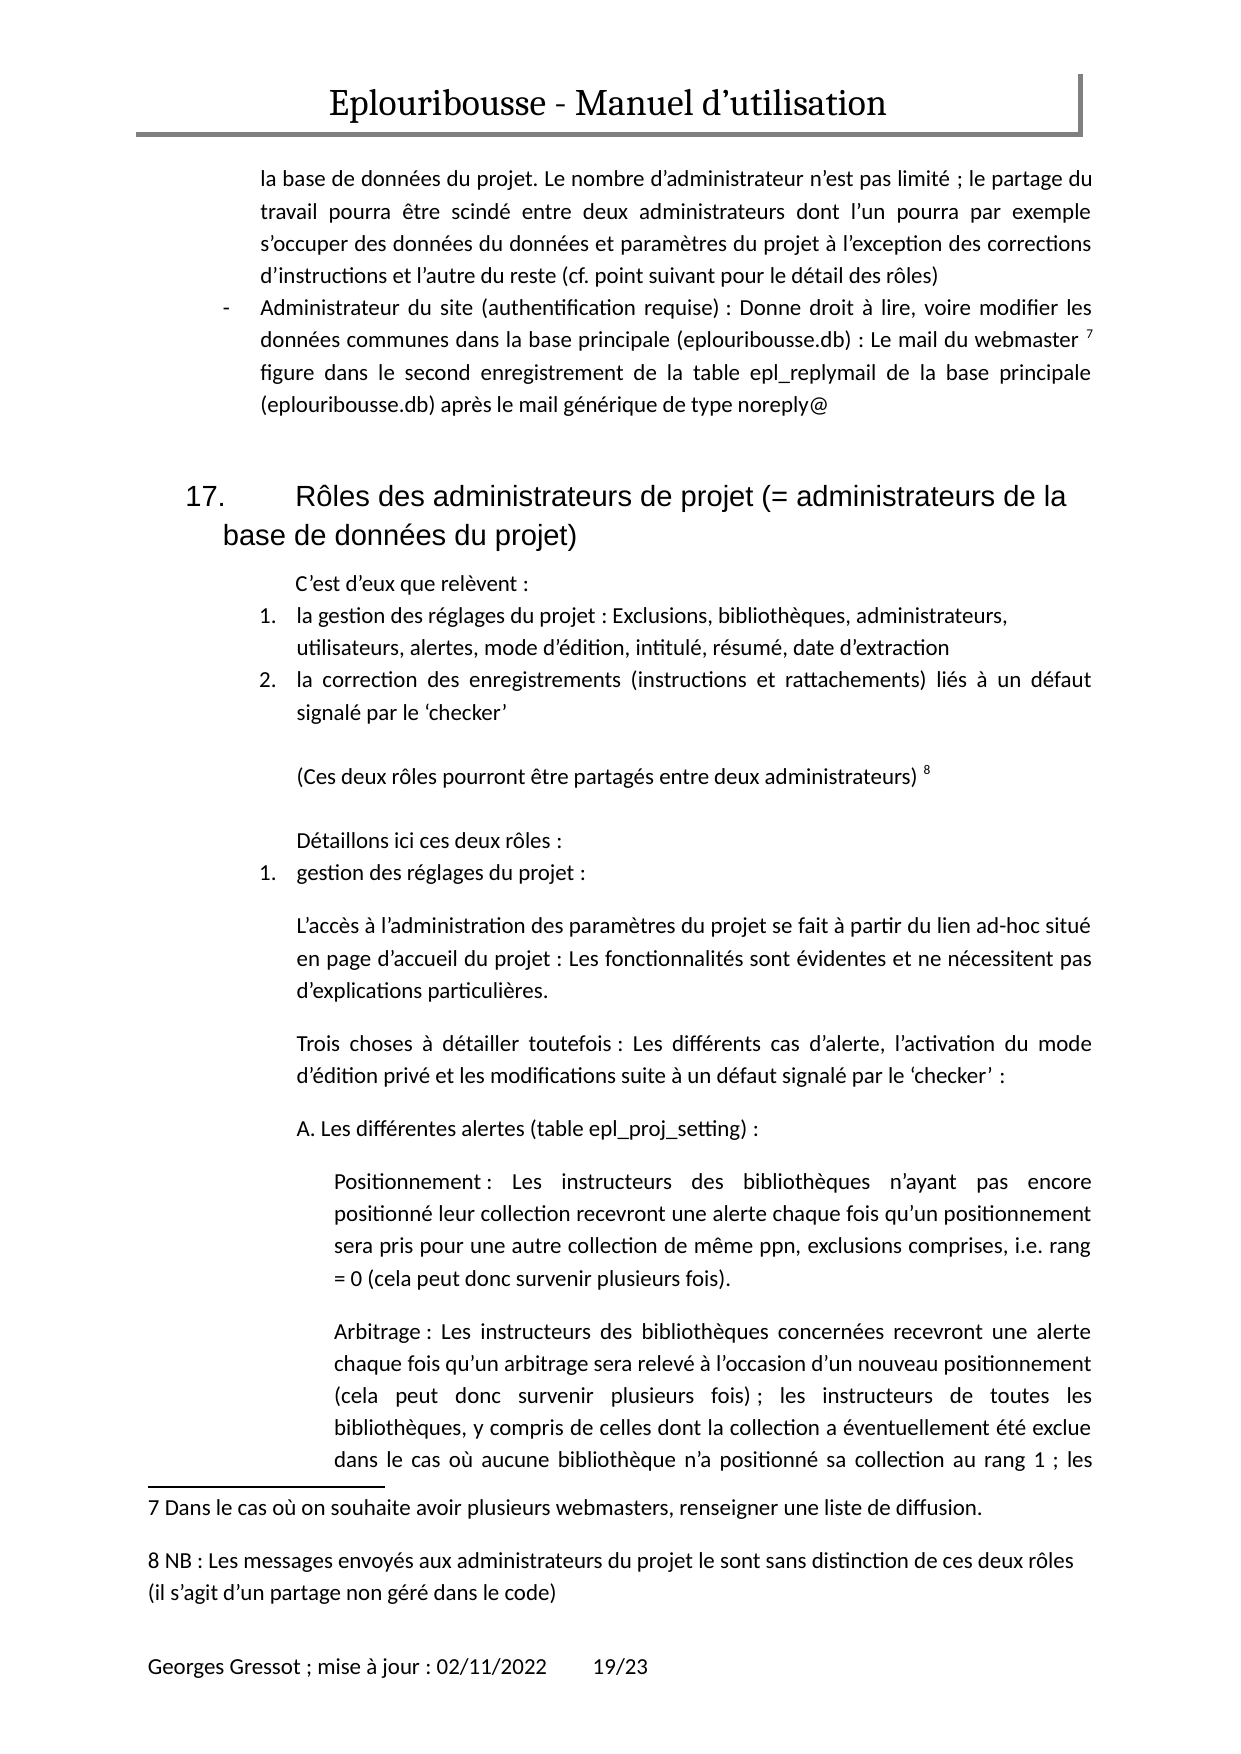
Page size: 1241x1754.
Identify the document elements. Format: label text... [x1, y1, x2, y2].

list Arbitrage : Les instructeurs des bibliothèques concernées recevront une alerte chaque fois qu’un arbitrage sera relevé à l’occasion d’un nouveau positionnement (cela peut donc survenir plusieurs fois) ; les instructeurs de toutes les bibliothèques, y compris de celles dont la collection a éventuellement été exclue dans le cas où aucune bibliothèque n’a positionné sa collection au rang 1 ; les [296, 1317, 1093, 1473]
list L’accès à l’administration des paramètres du projet se fait à partir du lien ad-hoc situé en page d’accueil du projet : Les fonctionnalités sont évidentes et ne nécessitent pas d’explications particulières. [259, 912, 1093, 1004]
list gestion des réglages du projet : [259, 858, 1093, 887]
list la gestion des réglages du projet : Exclusions, bibliothèques, administrateurs, utilisateurs, alertes, mode d’édition, intitulé, résumé, date d’extraction [259, 601, 1093, 661]
list Administrateur du site (authentification requise) : Donne droit à lire, voire modifier les données communes dans la base principale (eplouribousse.db) : Le mail du webmaster figure dans le second enregistrement de la table epl_replymail de la base principale (eplouribousse.db) après le mail générique de type noreply@ [223, 293, 1093, 418]
list NB : Les messages envoyés aux administrateurs du projet le sont sans distinction de ces deux rôles (il s’agit d’un partage non géré dans le code) [148, 1546, 1093, 1606]
list Positionnement : Les instructeurs des bibliothèques n’ayant pas encore positionné leur collection recevront une alerte chaque fois qu’un positionnement sera pris pour une autre collection de même ppn, exclusions comprises, i.e. rang = 0 (cela peut donc survenir plusieurs fois). [296, 1167, 1093, 1292]
list la correction des enregistrements (instructions et rattachements) liés à un défaut signalé par le ‘checker’ [259, 665, 1093, 726]
subtitle Rôles des administrateurs de projet (= administrateurs de la base de données du projet) [185, 479, 1093, 551]
list (Ces deux rôles pourront être partagés entre deux administrateurs) [259, 762, 1093, 790]
list A. Les différentes alertes (table epl_proj_setting) : [259, 1114, 1093, 1142]
list Détaillons ici ces deux rôles : [259, 826, 1093, 854]
list C’est d’eux que relèvent : [221, 569, 1093, 597]
list Dans le cas où on souhaite avoir plusieurs webmasters, renseigner une liste de diffusion. [148, 1493, 1093, 1521]
list la base de données du projet. Le nombre d’administrateur n’est pas limité ; le partage du travail pourra être scindé entre deux administrateurs dont l’un pourra par exemple s’occuper des données du données et paramètres du projet à l’exception des corrections d’instructions et l’autre du reste (cf. point suivant pour le détail des rôles) [223, 164, 1093, 289]
list Trois choses à détailler toutefois : Les différents cas d’alerte, l’activation du mode d’édition privé et les modifications suite à un défaut signalé par le ‘checker’ : [259, 1029, 1093, 1089]
